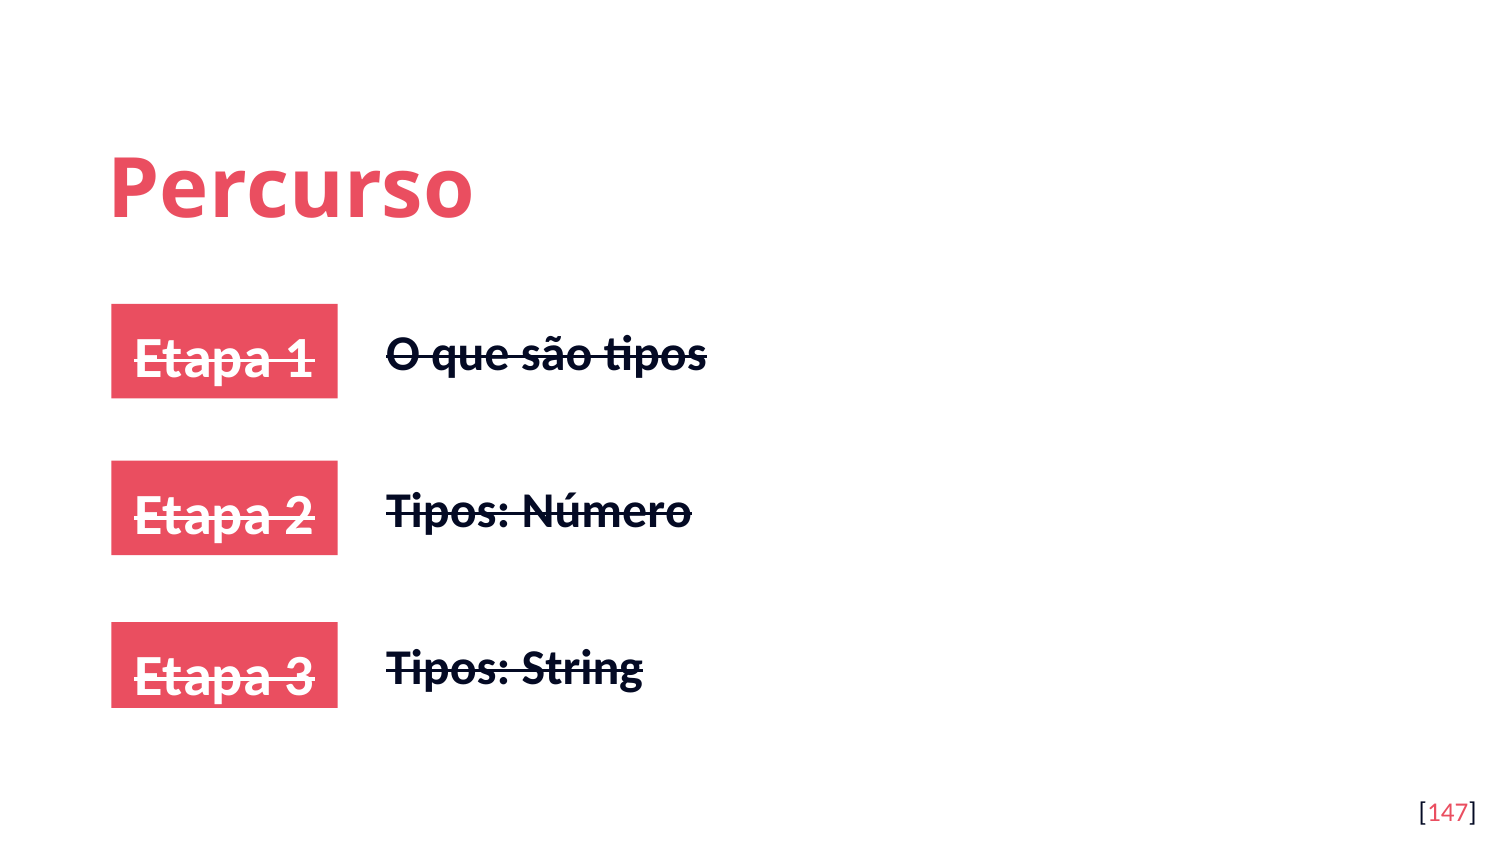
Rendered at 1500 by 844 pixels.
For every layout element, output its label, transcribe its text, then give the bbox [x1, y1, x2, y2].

text_box Tipos: Número [371, 470, 1384, 546]
text_box O que são tipos [371, 313, 1384, 389]
text_box Etapa 2 [111, 460, 338, 556]
text_box Percurso [92, 104, 1309, 243]
text_box Tipos: String [371, 627, 1384, 703]
slide_number [147] [1403, 779, 1494, 844]
text_box Etapa 1 [111, 303, 338, 399]
text_box Etapa 3 [111, 622, 338, 708]
